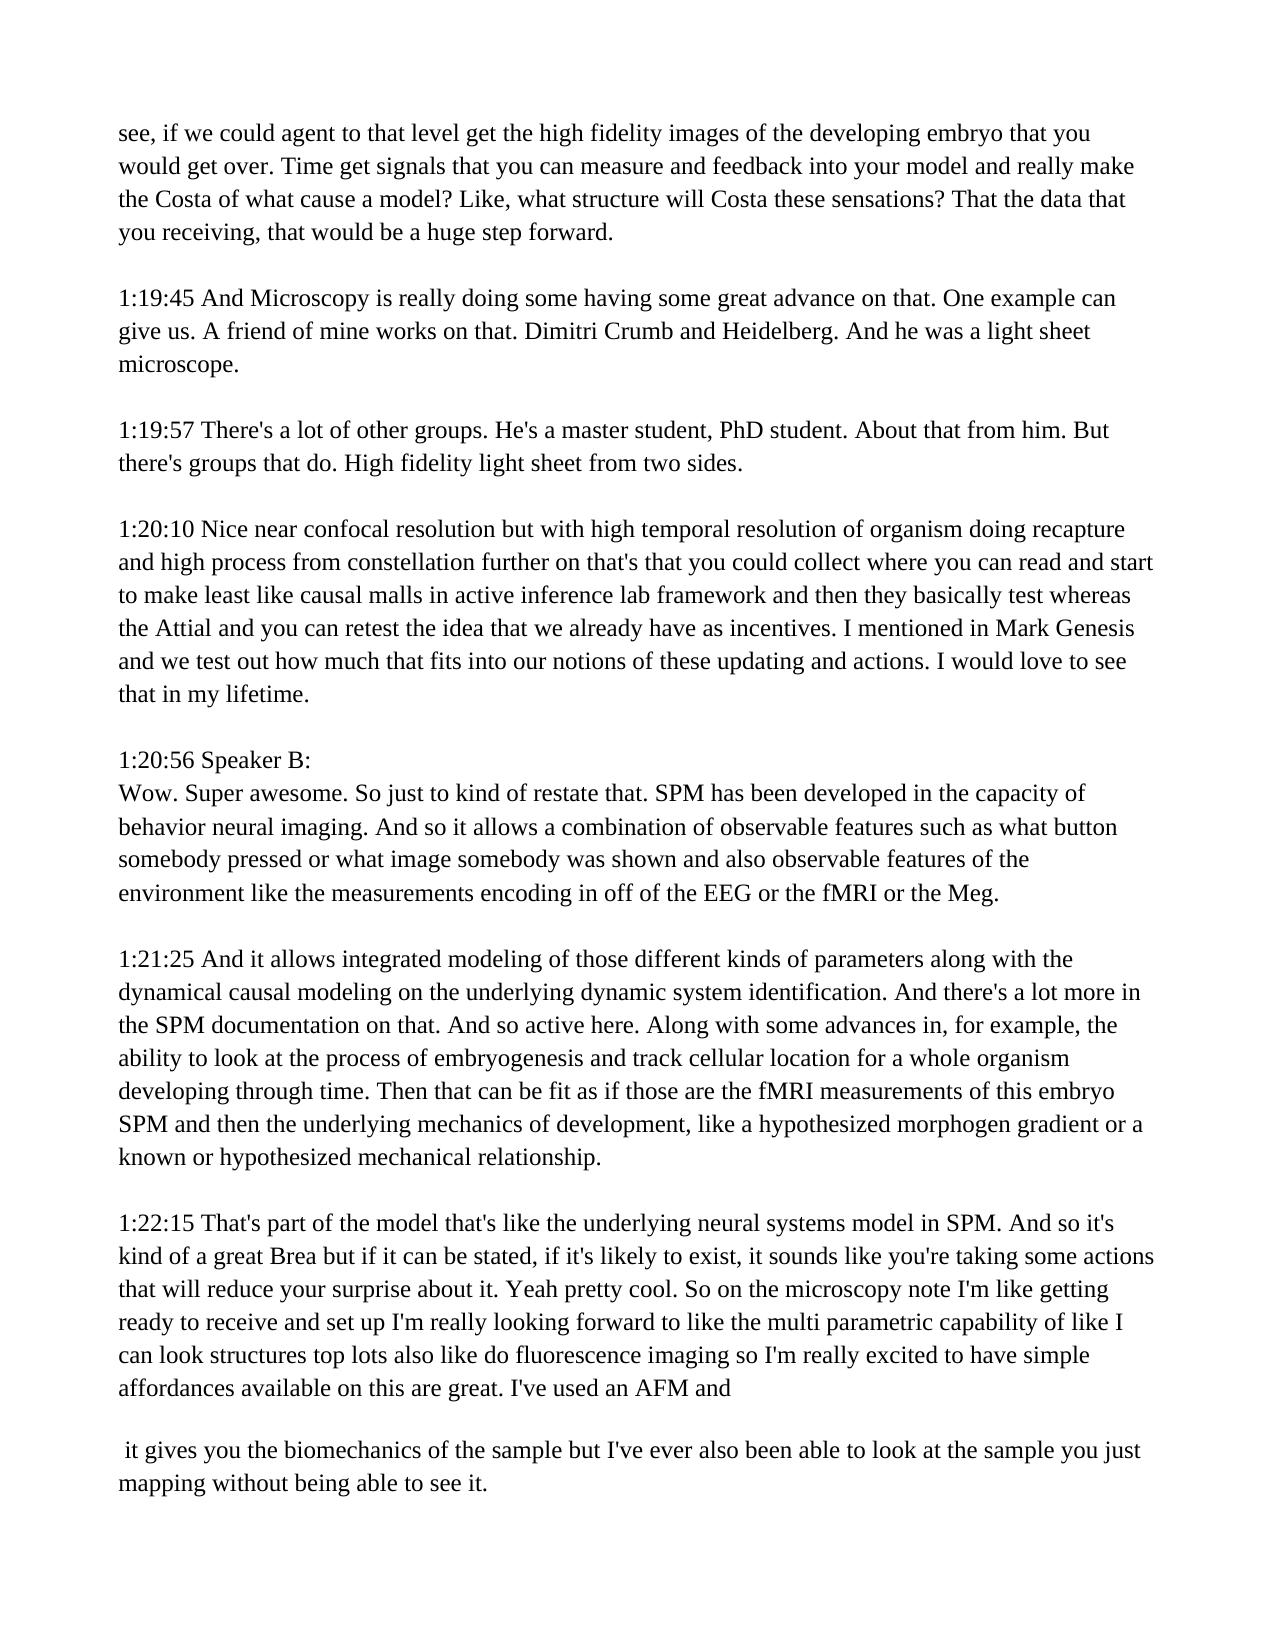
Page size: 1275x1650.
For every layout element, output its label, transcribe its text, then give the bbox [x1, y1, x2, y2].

text see, if we could agent to that level get the high fidelity images of the developing embryo that you would get over. Time get signals that you can measure and feedback into your model and really make the Costa of what cause a model? Like, what structure will Costa these sensations? That the data that you receiving, that would be a huge step forward. 1:19:45 And Microscopy is really doing some having some great advance on that. One example can give us. A friend of mine works on that. Dimitri Crumb and Heidelberg. And he was a light sheet microscope. 1:19:57 There's a lot of other groups. He's a master student, PhD student. About that from him. But there's groups that do. High fidelity light sheet from two sides. 1:20:10 Nice near confocal resolution but with high temporal resolution of organism doing recapture and high process from constellation further on that's that you could collect where you can read and start to make least like causal malls in active inference lab framework and then they basically test whereas the Attial and you can retest the idea that we already have as incentives. I mentioned in Mark Genesis and we test out how much that fits into our notions of these updating and actions. I would love to see that in my lifetime. 1:20:56 Speaker B: Wow. Super awesome. So just to kind of restate that. SPM has been developed in the capacity of behavior neural imaging. And so it allows a combination of observable features such as what button somebody pressed or what image somebody was shown and also observable features of the environment like the measurements encoding in off of the EEG or the fMRI or the Meg. 1:21:25 And it allows integrated modeling of those different kinds of parameters along with the dynamical causal modeling on the underlying dynamic system identification. And there's a lot more in the SPM documentation on that. And so active here. Along with some advances in, for example, the ability to look at the process of embryogenesis and track cellular location for a whole organism developing through time. Then that can be fit as if those are the fMRI measurements of this embryo SPM and then the underlying mechanics of development, like a hypothesized morphogen gradient or a known or hypothesized mechanical relationship. 1:22:15 That's part of the model that's like the underlying neural systems model in SPM. And so it's kind of a great Brea but if it can be stated, if it's likely to exist, it sounds like you're taking some actions that will reduce your surprise about it. Yeah pretty cool. So on the microscopy note I'm like getting ready to receive and set up I'm really looking forward to like the multi parametric capability of like I can look structures top lots also like do fluorescence imaging so I'm really excited to have simple affordances available on this are great. I've used an AFM and [118, 118, 1157, 1402]
text it gives you the biomechanics of the sample but I've ever also been able to look at the sample you just mapping without being able to see it. [118, 1435, 1157, 1530]
